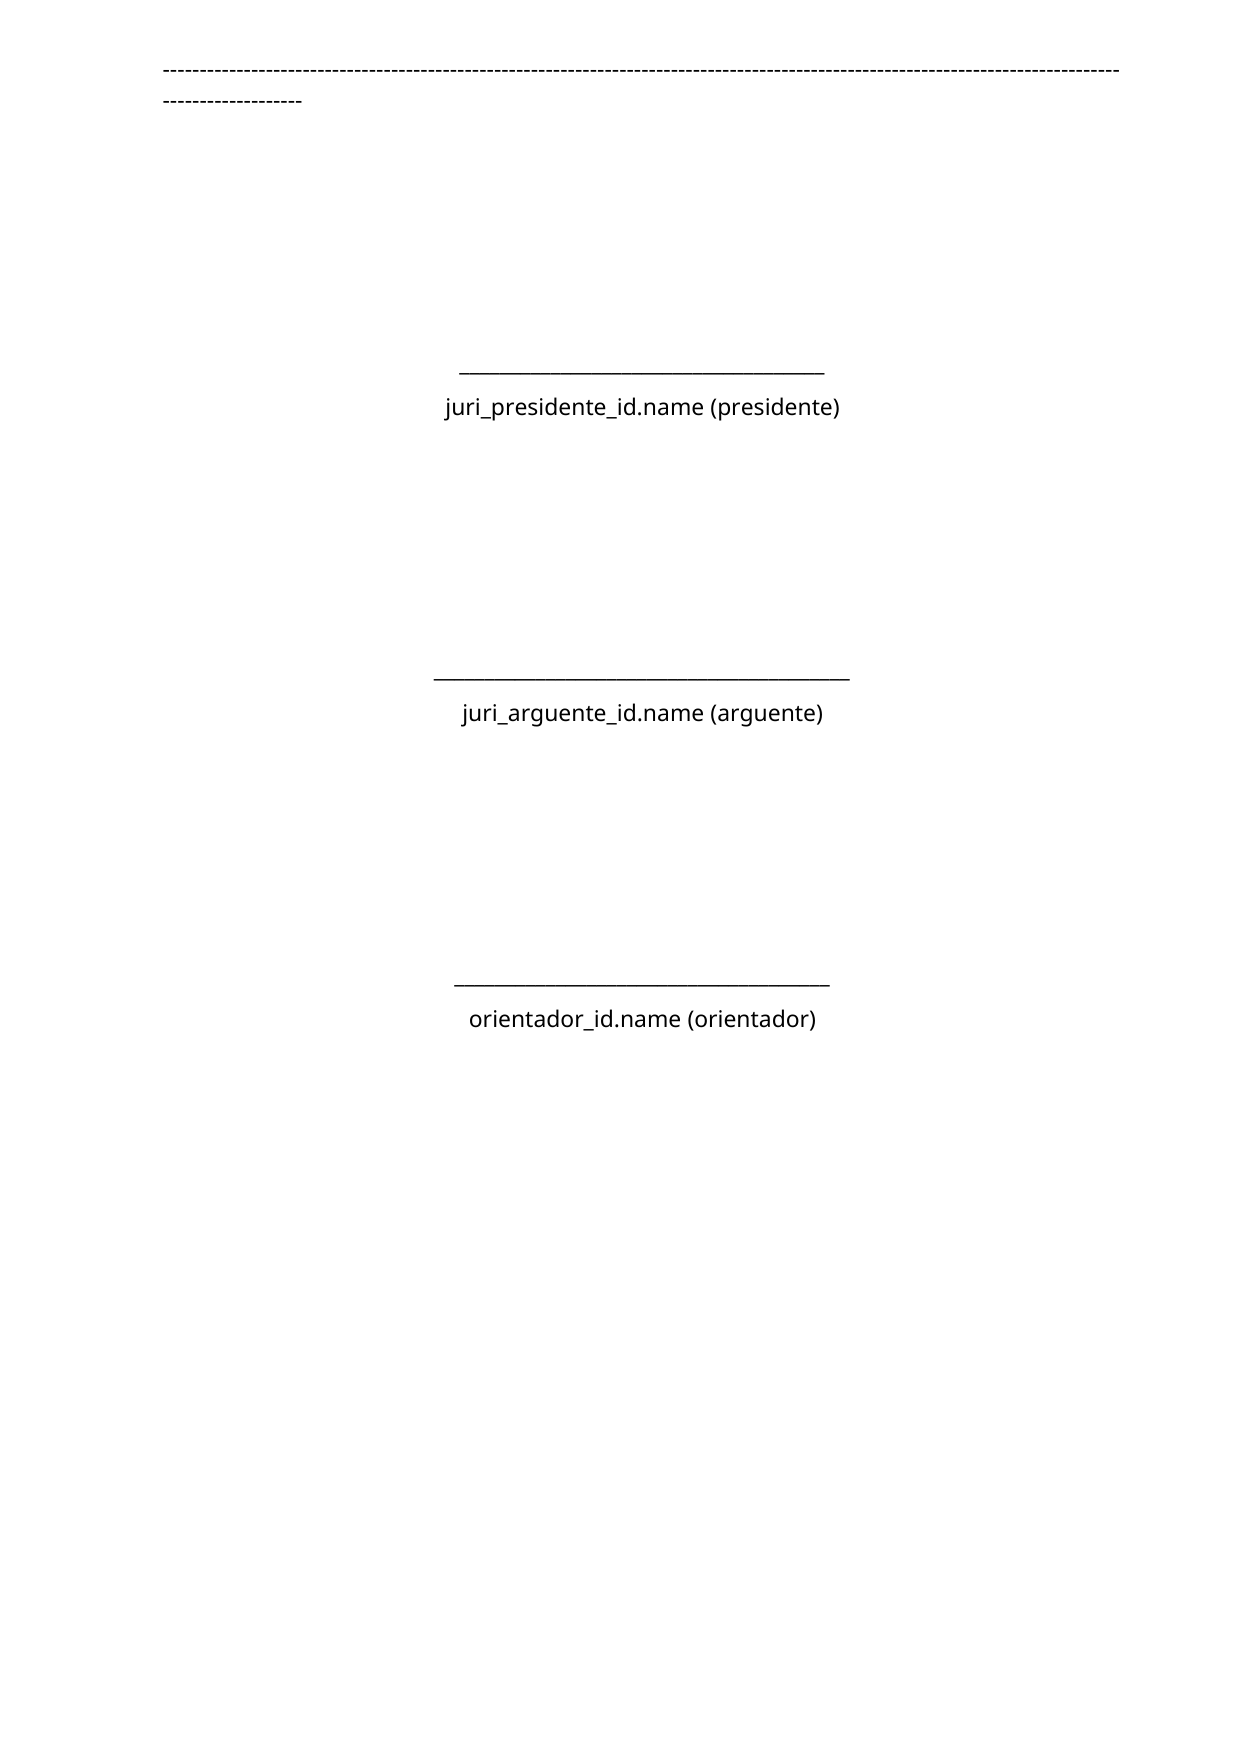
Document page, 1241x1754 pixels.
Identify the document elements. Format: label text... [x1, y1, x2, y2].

text _____________________________________ [162, 959, 1122, 991]
text juri_arguente_id.name (arguente) [162, 697, 1122, 728]
text orientador_id.name (orientador) [162, 1003, 1122, 1034]
text [162, 53, 1122, 116]
text juri_presidente_id.name (presidente) [162, 391, 1122, 422]
text _________________________________________ [162, 653, 1122, 684]
text ____________________________________ [162, 347, 1122, 378]
